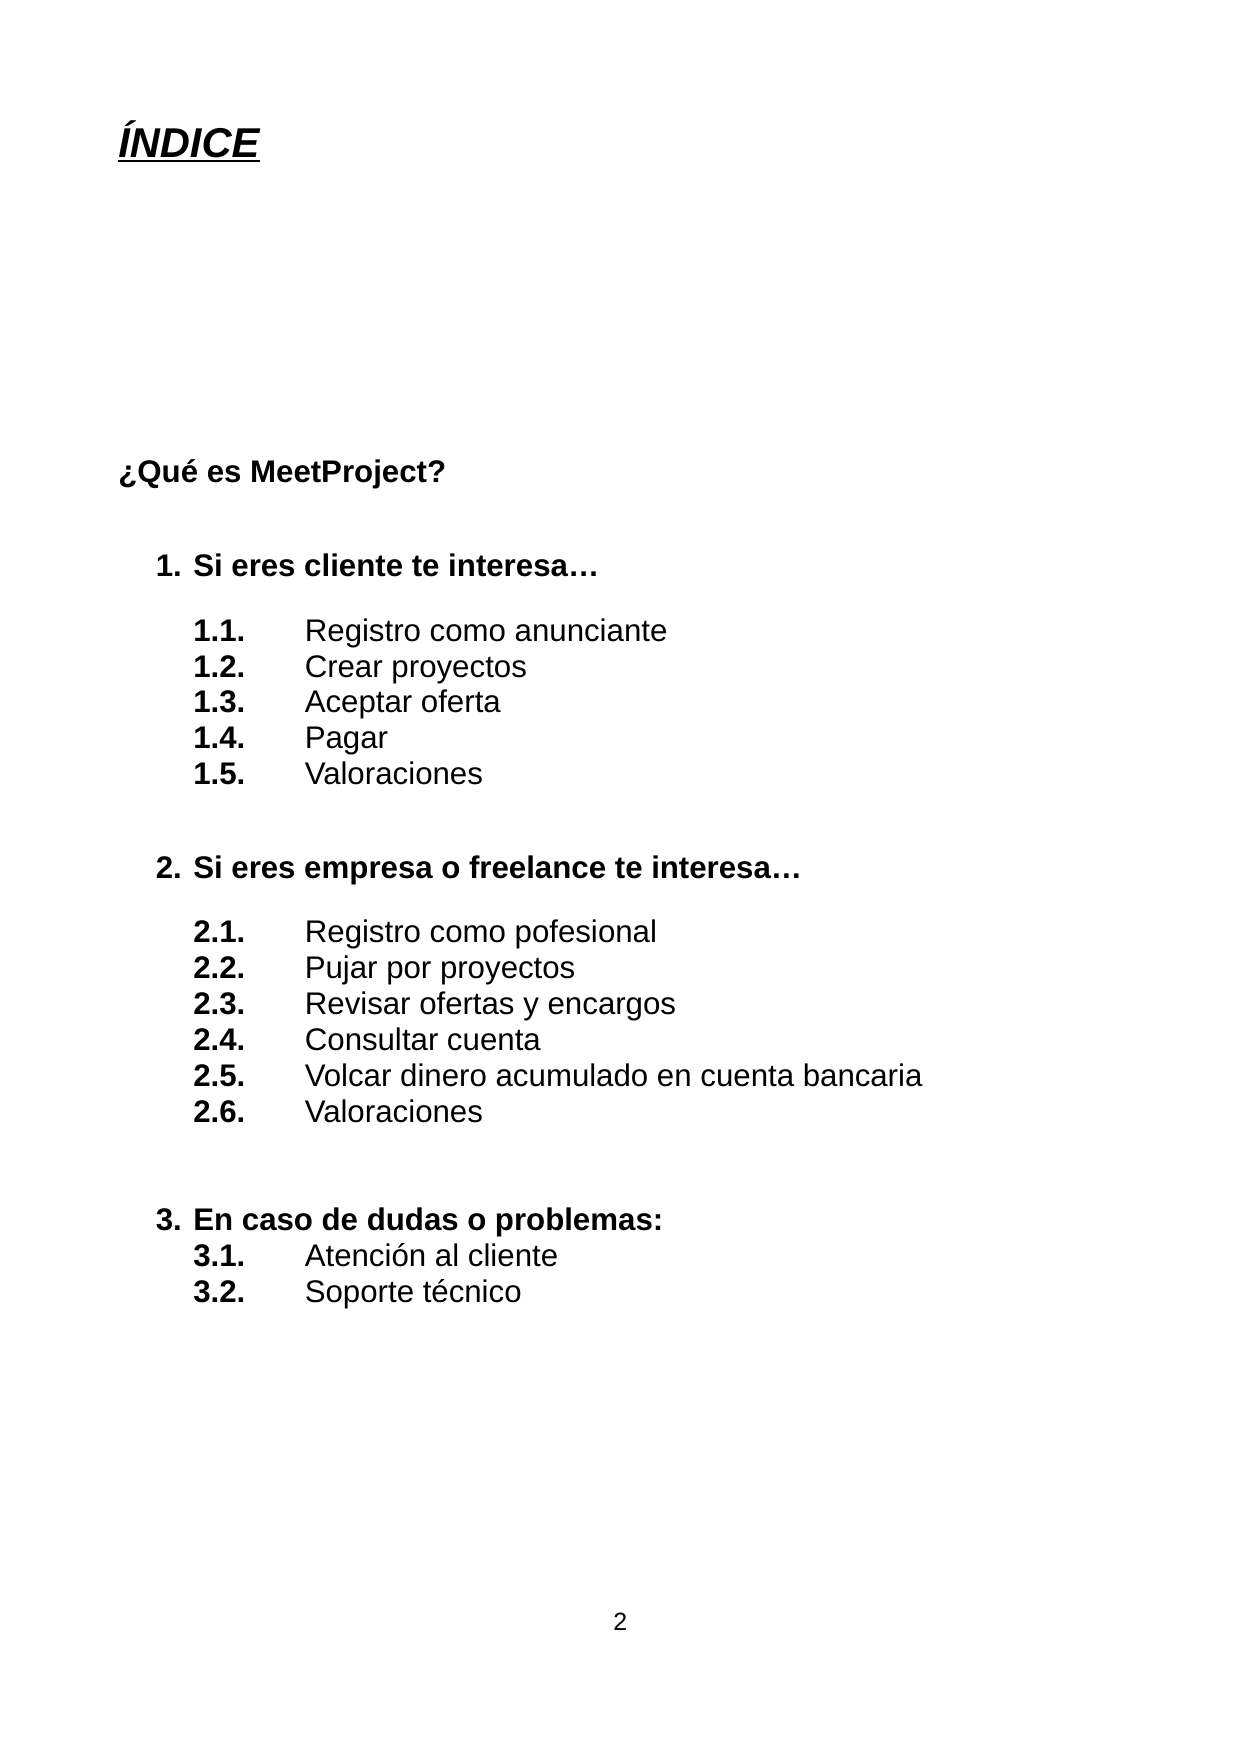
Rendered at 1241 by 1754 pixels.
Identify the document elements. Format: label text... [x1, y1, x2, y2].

list Pagar [193, 719, 1122, 755]
list Valoraciones [193, 755, 1122, 791]
list Soporte técnico [193, 1273, 1122, 1309]
list Pujar por proyectos [193, 949, 1122, 985]
list Consultar cuenta [193, 1021, 1122, 1057]
list Crear proyectos [193, 648, 1122, 683]
list Atención al cliente [193, 1237, 1122, 1273]
text ÍNDICE [118, 118, 1122, 166]
list Si eres empresa o freelance te interesa… [156, 849, 1122, 885]
list En caso de dudas o problemas: [156, 1201, 1122, 1237]
list Revisar ofertas y encargos [193, 985, 1122, 1021]
list Registro como anunciante [193, 612, 1122, 648]
list Volcar dinero acumulado en cuenta bancaria [193, 1057, 1122, 1093]
list Registro como pofesional [193, 913, 1122, 949]
text ¿Qué es MeetProject? [118, 453, 1122, 489]
list Aceptar oferta [193, 683, 1122, 719]
list Si eres cliente te interesa… [156, 547, 1122, 583]
list Valoraciones [193, 1093, 1122, 1129]
